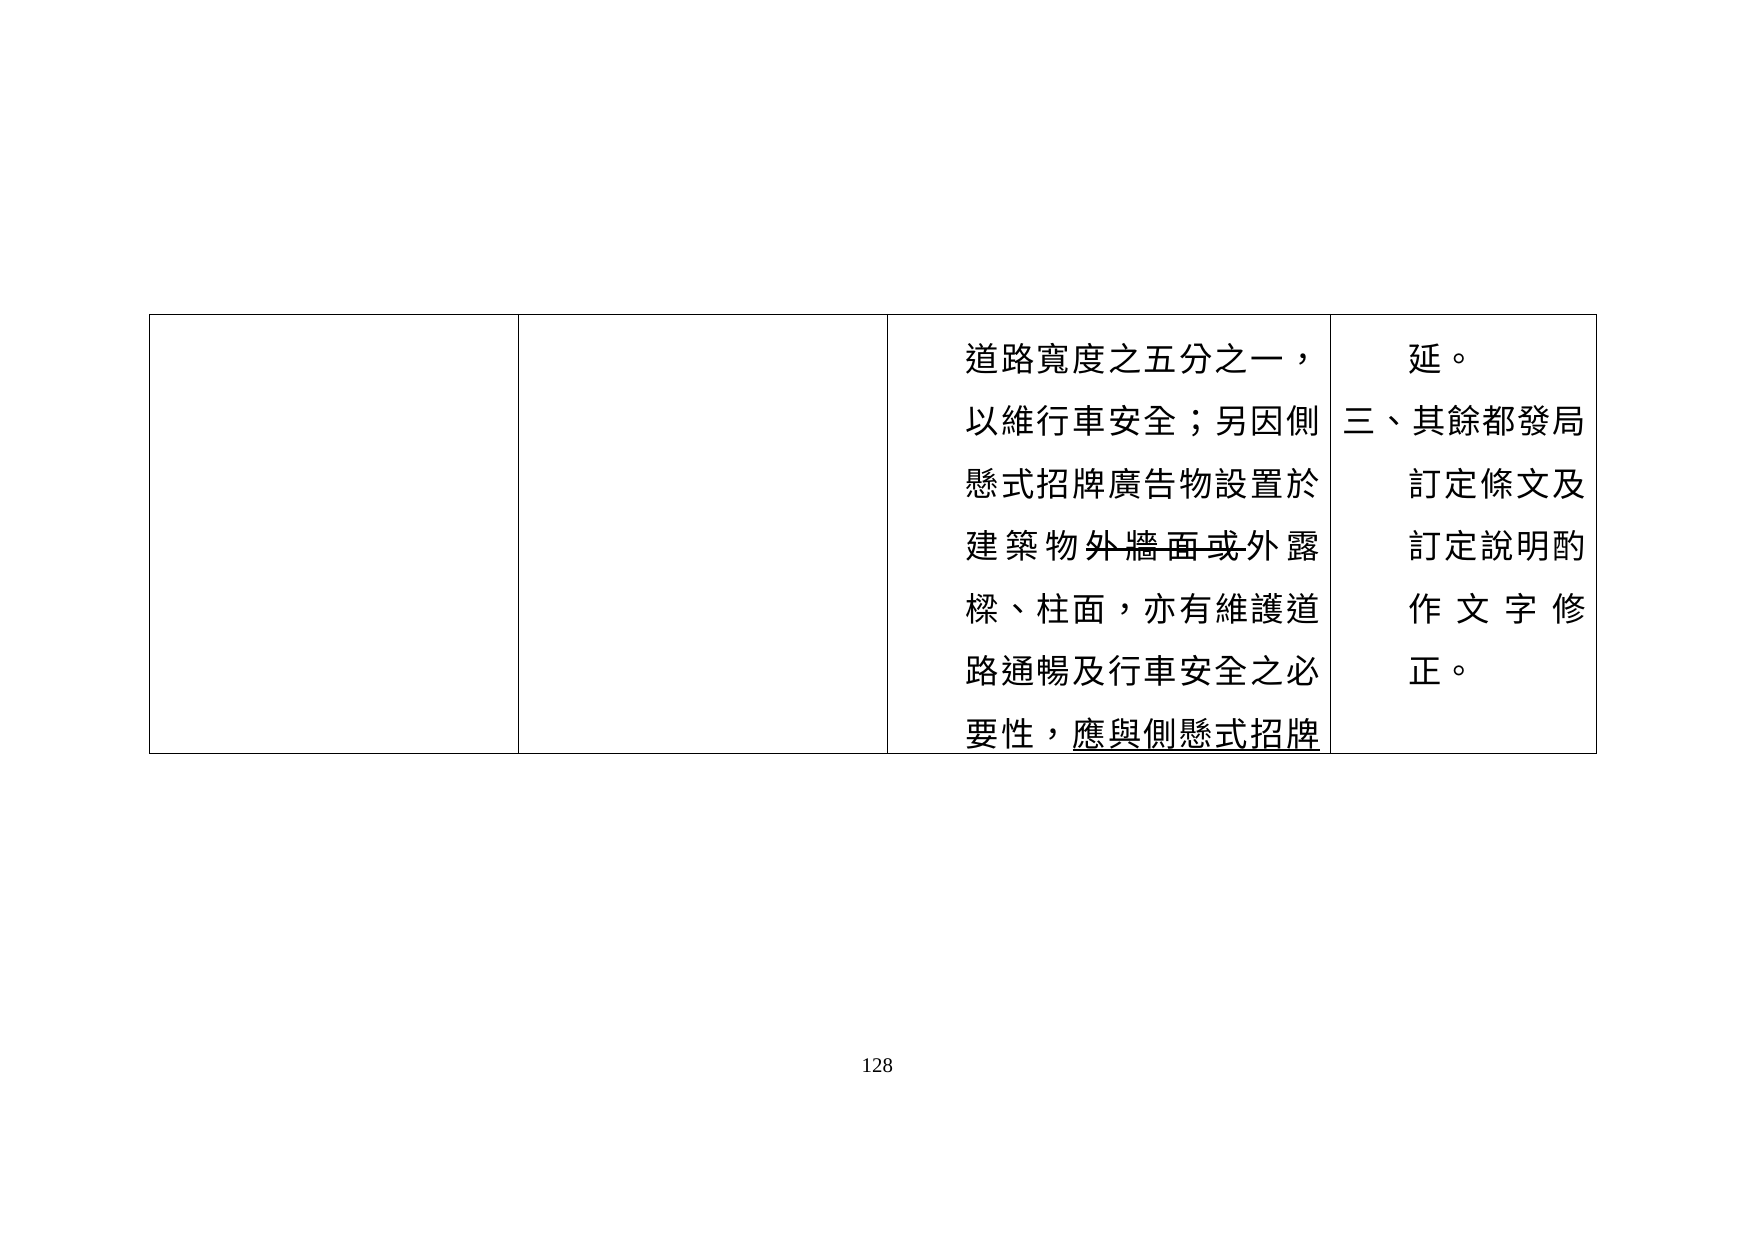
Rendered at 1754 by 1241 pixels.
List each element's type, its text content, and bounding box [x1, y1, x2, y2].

table_cell 道路寬度之五分之一，以維行車安全；另因側懸式招牌廣告物設置於建築物外牆面或外露樑、柱面，亦有維護道路通暢及行車安全之必要性，應與側懸式招牌 [888, 315, 1330, 752]
table_cell 延。 三、其餘都發局訂定條文及訂定說明酌作文字修正。 [1331, 315, 1596, 752]
table_cell [150, 315, 518, 752]
table_cell [519, 315, 887, 752]
